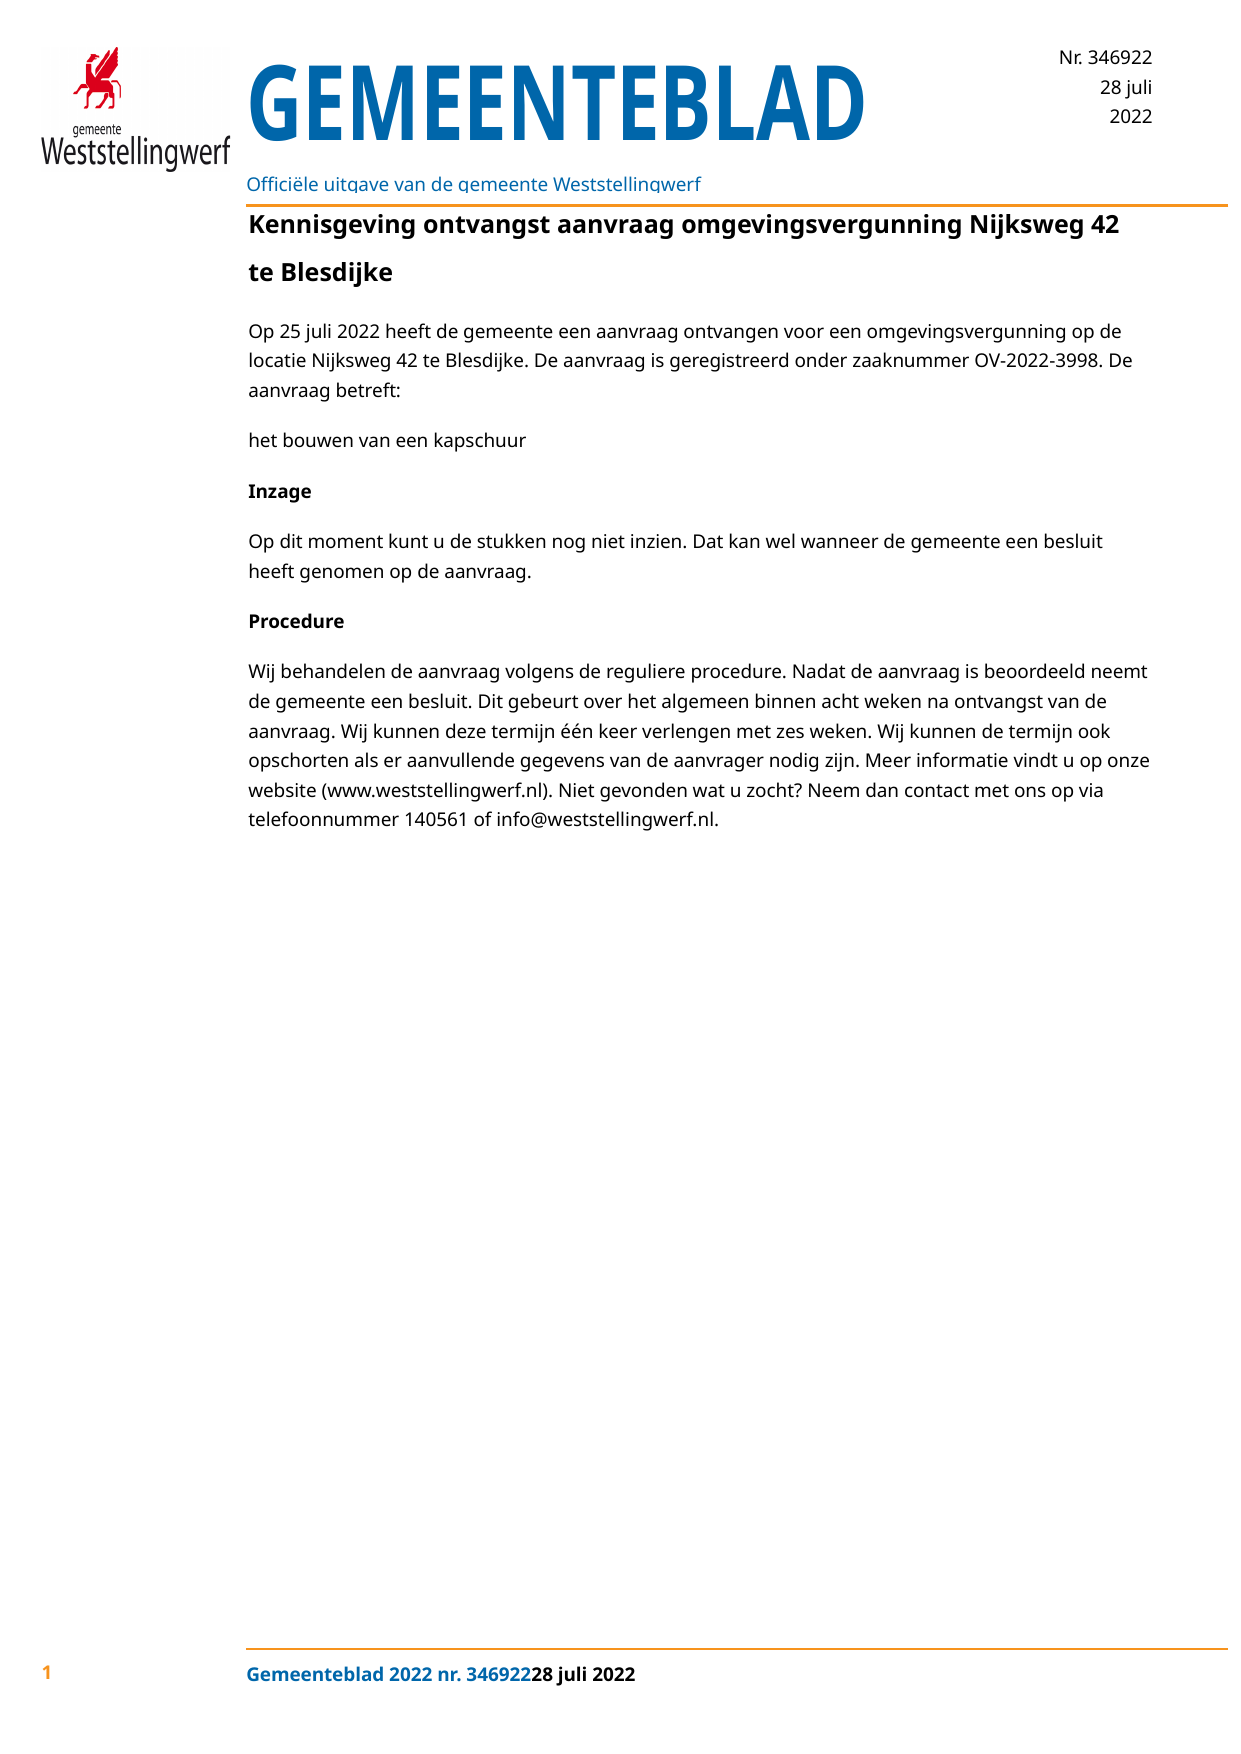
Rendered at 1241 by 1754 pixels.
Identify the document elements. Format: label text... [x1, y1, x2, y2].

text Op 25 juli 2022 heeft de gemeente een aanvraag ontvangen voor een omgevingsvergunning op de locatie Nijksweg 42 te Blesdijke. De aanvraag is geregistreerd onder zaaknummer OV-2022-3998. De aanvraag betreft: [248, 318, 1152, 403]
text Procedure [248, 608, 1152, 634]
text Inzage [248, 478, 1152, 504]
text Op dit moment kunt u de stukken nog niet inzien. Dat kan wel wanneer de gemeente een besluit heeft genomen op de aanvraag. [248, 528, 1152, 584]
picture [41, 47, 231, 172]
text Kennisgeving ontvangst aanvraag omgevingsvergunning Nijksweg 42 te Blesdijke [248, 207, 1152, 288]
text Wij behandelen de aanvraag volgens de reguliere procedure. Nadat de aanvraag is beoordeeld neemt de gemeente een besluit. Dit gebeurt over het algemeen binnen acht weken na ontvangst van de aanvraag. Wij kunnen deze termijn één keer verlengen met zes weken. Wij kunnen de termijn ook opschorten als er aanvullende gegevens van de aanvrager nodig zijn. Meer informatie vindt u op onze website (www.weststellingwerf.nl). Niet gevonden wat u zocht? Neem dan contact met ons op via telefoonnummer 140561 of info@weststellingwerf.nl. [248, 659, 1152, 832]
text het bouwen van een kapschuur [248, 427, 1152, 453]
